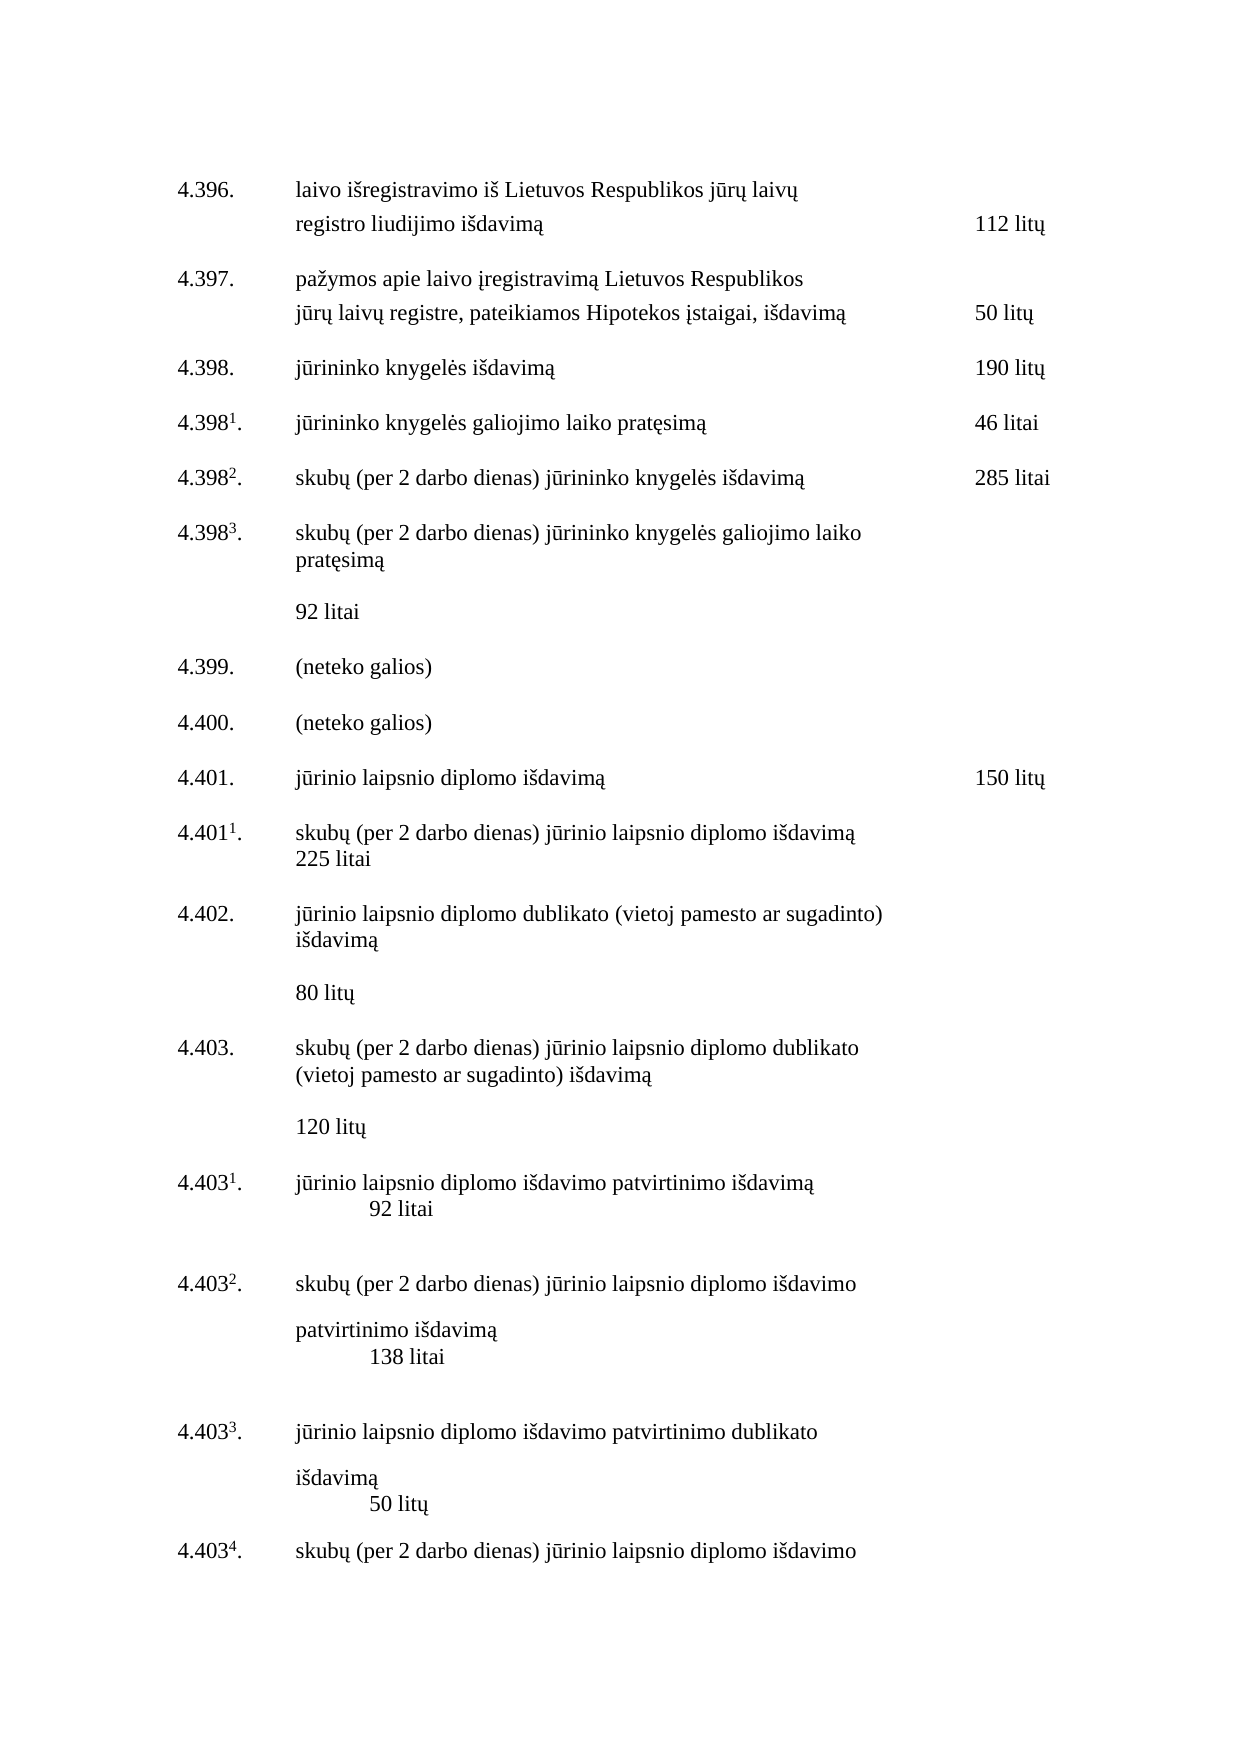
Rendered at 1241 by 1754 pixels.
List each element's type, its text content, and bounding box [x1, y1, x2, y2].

text 4.3983. skubų (per 2 darbo dienas) jūrininko knygelės galiojimo laiko [177, 519, 886, 546]
text 4.401. jūrinio laipsnio diplomo išdavimą 150 litų [177, 764, 1122, 790]
text 4.397. pažymos apie laivo įregistravimą Lietuvos Respublikos [177, 265, 1122, 292]
text 4.4033. jūrinio laipsnio diplomo išdavimo patvirtinimo dublikato [177, 1418, 886, 1444]
text pratęsimą 92 litai [177, 546, 886, 625]
text išdavimą 80 litų [177, 927, 901, 1006]
text išdavimą 50 litų [177, 1464, 886, 1517]
text 4.4031. jūrinio laipsnio diplomo išdavimo patvirtinimo išdavimą 92 litai [177, 1168, 886, 1221]
text registro liudijimo išdavimą 112 litų [177, 210, 1122, 236]
text 4.403. skubų (per 2 darbo dienas) jūrinio laipsnio diplomo dublikato [177, 1034, 886, 1061]
text 4.400. (neteko galios) [177, 708, 1122, 735]
text 4.399. (neteko galios) [177, 653, 1122, 680]
text 4.396. laivo išregistravimo iš Lietuvos Respublikos jūrų laivų [177, 176, 1122, 203]
text 4.4034. skubų (per 2 darbo dienas) jūrinio laipsnio diplomo išdavimo [177, 1537, 886, 1563]
text patvirtinimo išdavimą 138 litai [177, 1316, 886, 1369]
text (vietoj pamesto ar sugadinto) išdavimą 120 litų [177, 1061, 886, 1140]
text 4.402. jūrinio laipsnio diplomo dublikato (vietoj pamesto ar sugadinto) [177, 900, 901, 927]
text 4.3981. jūrininko knygelės galiojimo laiko pratęsimą 46 litai [177, 409, 1122, 435]
text 4.4011. skubų (per 2 darbo dienas) jūrinio laipsnio diplomo išdavimą 225 litai [177, 819, 886, 871]
text 4.398. jūrininko knygelės išdavimą 190 litų [177, 354, 1122, 380]
text jūrų laivų registre, pateikiamos Hipotekos įstaigai, išdavimą 50 litų [177, 299, 1122, 325]
text 4.3982. skubų (per 2 darbo dienas) jūrininko knygelės išdavimą 285 litai [177, 464, 1122, 491]
text 4.4032. skubų (per 2 darbo dienas) jūrinio laipsnio diplomo išdavimo [177, 1270, 886, 1296]
